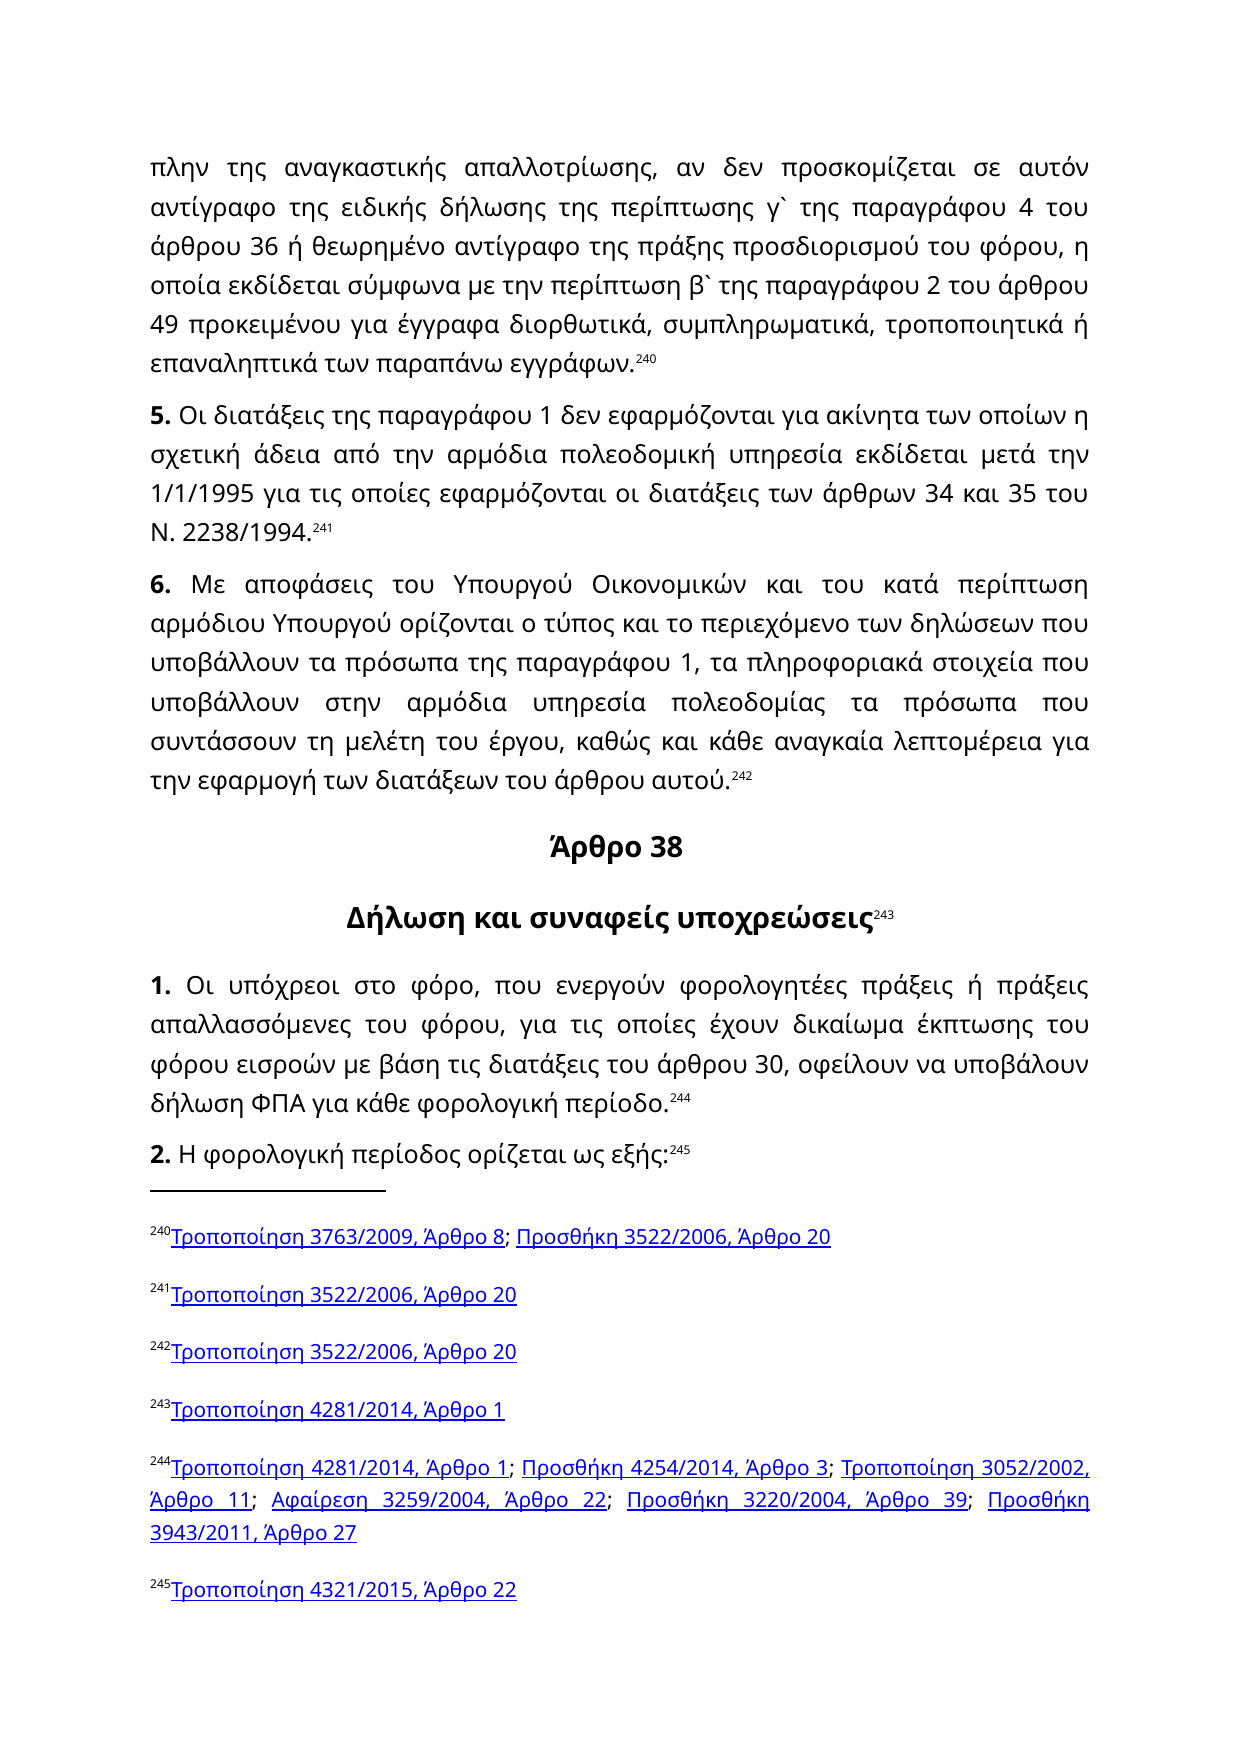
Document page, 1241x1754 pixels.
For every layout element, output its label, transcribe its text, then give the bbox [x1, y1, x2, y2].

text 6. Με αποφάσεις του Υπουργού Οικονομικών και του κατά περίπτωση αρμόδιου Υπουργού ορίζονται ο τύπος και το περιεχόμενο των δηλώσεων που υποβάλλουν τα πρόσωπα της παραγράφου 1, τα πληροφοριακά στοιχεία που υποβάλλουν στην αρμόδια υπηρεσία πολεοδομίας τα πρόσωπα που συντάσσουν τη μελέτη του έργου, καθώς και κάθε αναγκαία λεπτομέρεια για την εφαρμογή των διατάξεων του άρθρου αυτού. [150, 567, 1090, 797]
text Τροποποίηση 3522/2006, Άρθρο 20 [150, 1337, 1090, 1366]
text Τροποποίηση 4321/2015, Άρθρο 22 [150, 1576, 1090, 1604]
text 2. Η φορολογική περίοδος ορίζεται ως εξής: [150, 1137, 1090, 1171]
text Τροποποίηση 3522/2006, Άρθρο 20 [150, 1280, 1090, 1308]
text Τροποποίηση 4281/2014, Άρθρο 1; Προσθήκη 4254/2014, Άρθρο 3; Τροποποίηση 3052/2002, Άρθρο 11; Αφαίρεση 3259/2004, Άρθρο 22; Προσθήκη 3220/2004, Άρθρο 39; Προσθήκη 3943/2011, Άρθρο 27 [150, 1453, 1090, 1546]
subtitle Άρθρο 38 [150, 827, 1090, 866]
text Τροποποίηση 3763/2009, Άρθρο 8; Προσθήκη 3522/2006, Άρθρο 20 [150, 1222, 1090, 1251]
text 1. Οι υπόχρεοι στο φόρο, που ενεργούν φορολογητέες πράξεις ή πράξεις απαλλασσόμενες του φόρου, για τις οποίες έχουν δικαίωμα έκπτωσης του φόρου εισροών με βάση τις διατάξεις του άρθρου 30, οφείλουν να υποβάλουν δήλωση ΦΠΑ για κάθε φορολογική περίοδο. [150, 968, 1090, 1119]
text Τροποποίηση 4281/2014, Άρθρο 1 [150, 1395, 1090, 1423]
text πλην της αναγκαστικής απαλλοτρίωσης, αν δεν προσκομίζεται σε αυτόν αντίγραφο της ειδικής δήλωσης της περίπτωσης γ` της παραγράφου 4 του άρθρου 36 ή θεωρημένο αντίγραφο της πράξης προσδιορισμού του φόρου, η οποία εκδίδεται σύμφωνα με την περίπτωση β` της παραγράφου 2 του άρθρου 49 προκειμένου για έγγραφα διορθωτικά, συμπληρωματικά, τροποποιητικά ή επαναληπτικά των παραπάνω εγγράφων. [150, 150, 1090, 380]
subtitle Δήλωση και συναφείς υποχρεώσεις [150, 897, 1090, 937]
text 5. Οι διατάξεις της παραγράφου 1 δεν εφαρμόζονται για ακίνητα των οποίων η σχετική άδεια από την αρμόδια πολεοδομική υπηρεσία εκδίδεται μετά την 1/1/1995 για τις οποίες εφαρμόζονται οι διατάξεις των άρθρων 34 και 35 του Ν. 2238/1994. [150, 397, 1090, 549]
